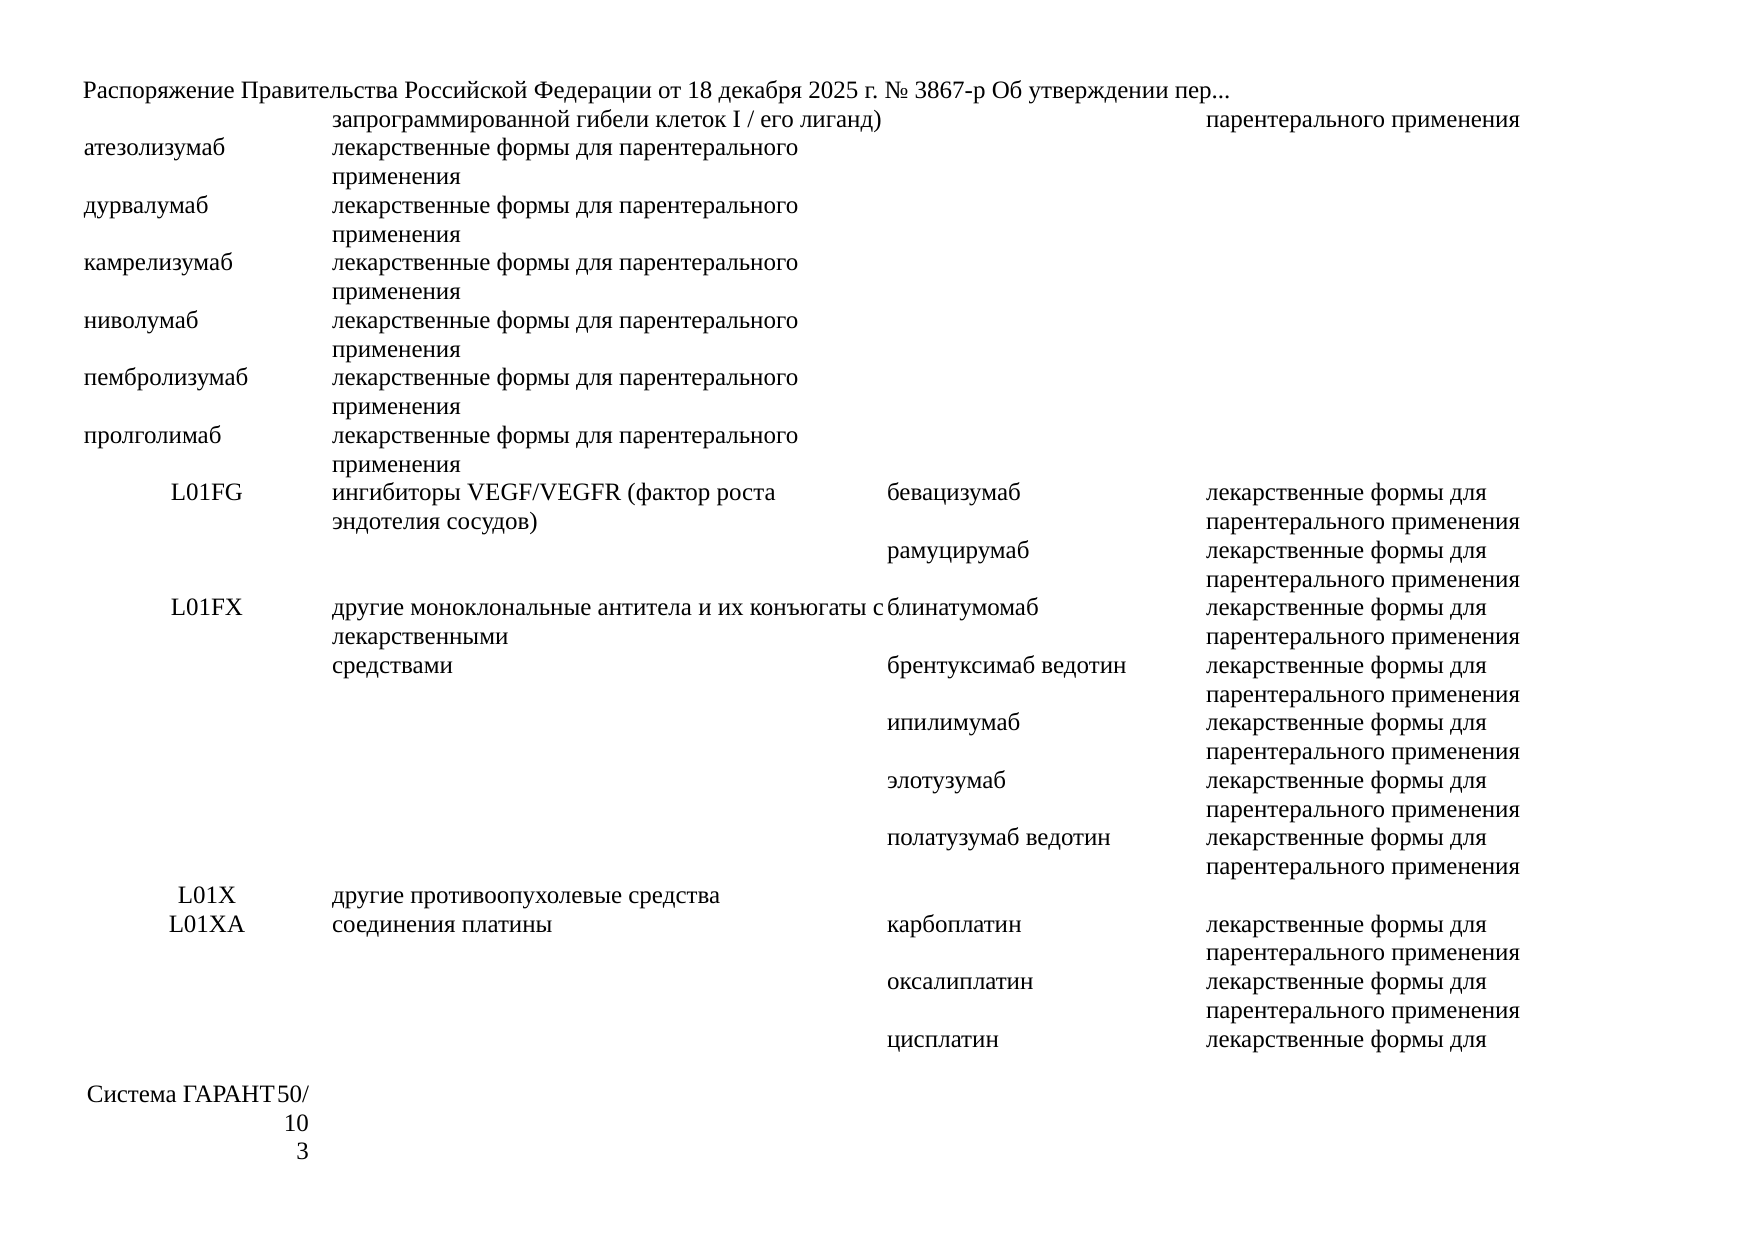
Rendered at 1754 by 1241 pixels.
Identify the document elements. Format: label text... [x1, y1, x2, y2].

table_cell [886, 248, 1205, 305]
table_cell карбоплатин [886, 909, 1205, 966]
table_cell L01FX [83, 593, 331, 650]
table_cell [886, 420, 1205, 477]
table_cell [83, 966, 331, 1024]
table_cell оксалиплатин [886, 966, 1205, 1024]
table_cell лекарственные формы для парентерального применения [331, 133, 886, 190]
table_cell блинатумомаб [886, 593, 1205, 650]
table_cell дурвалумаб [83, 190, 331, 247]
table_cell L01FG [83, 478, 331, 535]
table_cell бевацизумаб [886, 478, 1205, 535]
table_cell [1205, 420, 1671, 477]
table_cell лекарственные формы для парентерального применения [331, 305, 886, 362]
table_cell парентерального применения [1205, 104, 1671, 132]
table_cell [1205, 363, 1671, 420]
table_cell [1205, 248, 1671, 305]
table_cell [886, 133, 1205, 190]
table_cell брентуксимаб ведотин [886, 650, 1205, 707]
table_cell лекарственные формы для парентерального применения [1205, 909, 1671, 966]
table_cell [83, 650, 331, 707]
table_cell лекарственные формы для парентерального применения [331, 248, 886, 305]
table_cell пролголимаб [83, 420, 331, 477]
table_cell [886, 305, 1205, 362]
table_cell [331, 966, 886, 1024]
table_cell [83, 535, 331, 592]
table_cell [886, 190, 1205, 247]
table_cell [331, 765, 886, 822]
table_cell L01XA [83, 909, 331, 966]
table_cell [331, 535, 886, 592]
table_cell ниволумаб [83, 305, 331, 362]
table_cell [83, 104, 331, 132]
table_cell лекарственные формы для парентерального применения [331, 363, 886, 420]
table_cell [331, 1024, 886, 1052]
table_cell лекарственные формы для парентерального применения [1205, 765, 1671, 822]
table_cell лекарственные формы для парентерального применения [1205, 966, 1671, 1024]
table_cell запрограммированной гибели клеток I / его лиганд) [331, 104, 886, 132]
table_cell [1205, 305, 1671, 362]
table_cell лекарственные формы для парентерального применения [1205, 823, 1671, 880]
table_cell [83, 708, 331, 765]
table_cell [1205, 133, 1671, 190]
table_cell лекарственные формы для парентерального применения [331, 190, 886, 247]
table_cell лекарственные формы для парентерального применения [1205, 535, 1671, 592]
table_cell пембролизумаб [83, 363, 331, 420]
table_cell [886, 104, 1205, 132]
table_cell рамуцирумаб [886, 535, 1205, 592]
table_cell другие моноклональные антитела и их конъюгаты с лекарственными [331, 593, 886, 650]
table_cell лекарственные формы для парентерального применения [331, 420, 886, 477]
table_cell соединения платины [331, 909, 886, 966]
table_cell полатузумаб ведотин [886, 823, 1205, 880]
table_cell [83, 823, 331, 880]
table_cell ипилимумаб [886, 708, 1205, 765]
table_cell лекарственные формы для парентерального применения [1205, 650, 1671, 707]
table_cell лекарственные формы для [1205, 1024, 1671, 1052]
table_cell атезолизумаб [83, 133, 331, 190]
table_cell другие противоопухолевые средства [331, 880, 886, 909]
table_cell камрелизумаб [83, 248, 331, 305]
table_cell [1205, 880, 1671, 909]
table_cell [1205, 190, 1671, 247]
table_cell лекарственные формы для парентерального применения [1205, 708, 1671, 765]
table_cell [83, 1024, 331, 1052]
table_cell элотузумаб [886, 765, 1205, 822]
table_cell [886, 363, 1205, 420]
table_cell средствами [331, 650, 886, 707]
table_cell [331, 708, 886, 765]
table_cell лекарственные формы для парентерального применения [1205, 478, 1671, 535]
table_cell [886, 880, 1205, 909]
table_cell лекарственные формы для парентерального применения [1205, 593, 1671, 650]
table_cell [331, 823, 886, 880]
table_cell L01X [83, 880, 331, 909]
table_cell цисплатин [886, 1024, 1205, 1052]
table_cell ингибиторы VEGF/VEGFR (фактор роста эндотелия сосудов) [331, 478, 886, 535]
table_cell [83, 765, 331, 822]
